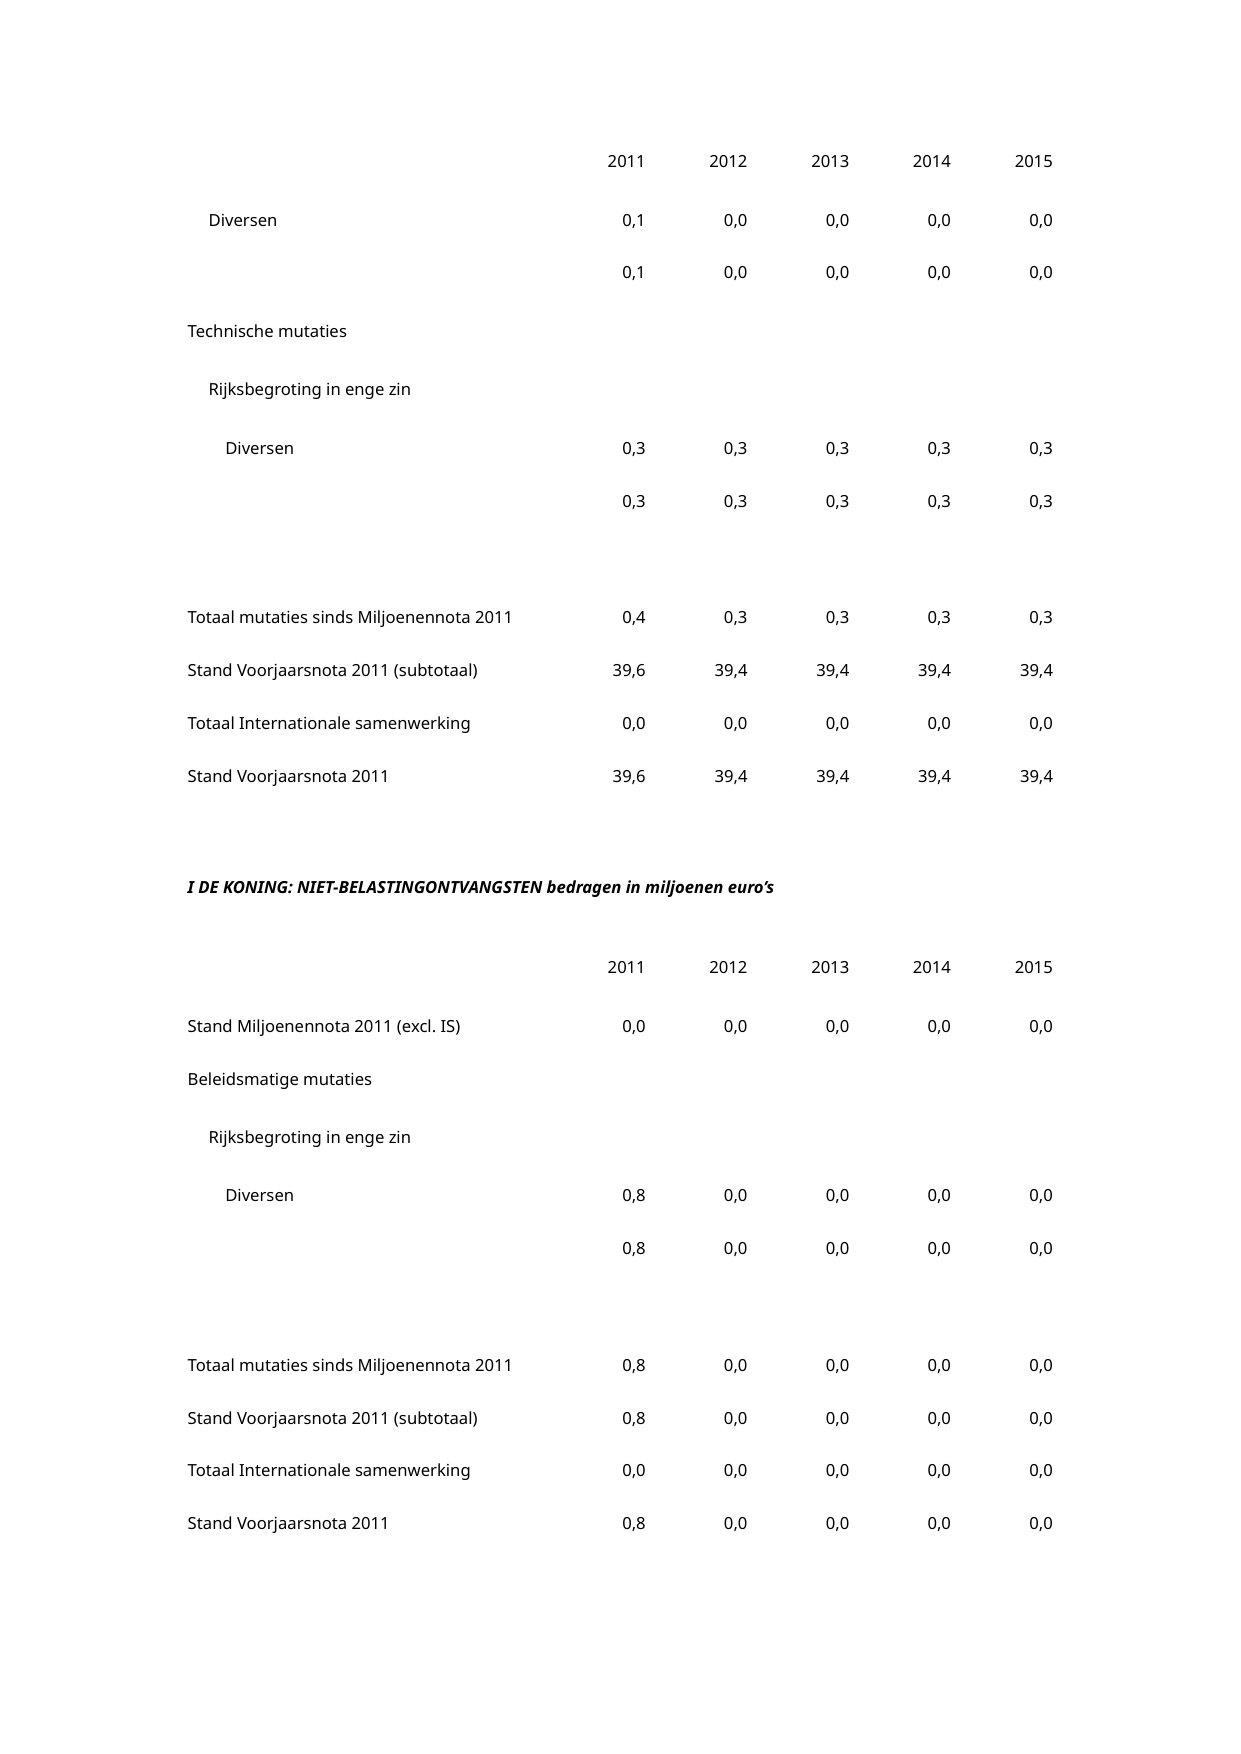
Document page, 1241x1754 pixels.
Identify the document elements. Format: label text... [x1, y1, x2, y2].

table_cell 0,3 [544, 489, 645, 548]
table_cell [645, 1067, 747, 1126]
table_cell 0,8 [544, 1512, 645, 1564]
table_cell 0,3 [849, 436, 951, 489]
table_cell [951, 320, 1053, 378]
table_cell 0,8 [544, 1406, 645, 1459]
table_cell 0,0 [951, 1237, 1053, 1295]
table_cell 0,0 [747, 1237, 849, 1295]
table_cell [645, 1295, 747, 1353]
table_cell 0,3 [951, 436, 1053, 489]
table_cell Rijksbegroting in enge zin [188, 378, 544, 436]
table_cell [951, 1067, 1053, 1126]
table_cell [849, 1067, 951, 1126]
table_header 2012 [645, 150, 747, 208]
table_cell 0,8 [544, 1184, 645, 1237]
table_cell 0,0 [849, 711, 951, 764]
table_cell 0,0 [747, 1014, 849, 1067]
table_cell 0,0 [951, 1184, 1053, 1237]
table_cell 0,3 [849, 489, 951, 548]
table_cell 0,0 [849, 261, 951, 319]
table_cell 0,8 [544, 1354, 645, 1406]
table_cell 0,0 [849, 1512, 951, 1564]
table_cell 0,0 [747, 261, 849, 319]
table_cell 0,0 [849, 1237, 951, 1295]
table_cell Diversen [188, 436, 544, 489]
table_cell 0,0 [951, 209, 1053, 261]
table_cell 39,4 [747, 764, 849, 817]
table_cell 0,4 [544, 606, 645, 659]
table_cell 0,0 [747, 711, 849, 764]
table_cell 0,0 [747, 1354, 849, 1406]
table_cell 39,4 [645, 659, 747, 711]
table_cell [951, 1295, 1053, 1353]
table_cell [645, 548, 747, 606]
table_cell 0,8 [544, 1237, 645, 1295]
table_cell 0,0 [849, 1459, 951, 1512]
table_cell Diversen [188, 209, 544, 261]
table_cell 0,0 [645, 261, 747, 319]
table_cell 0,3 [951, 489, 1053, 548]
table_cell Beleidsmatige mutaties [188, 1067, 544, 1126]
table_cell [747, 378, 849, 436]
table_cell 0,0 [645, 711, 747, 764]
table_cell [951, 378, 1053, 436]
table_cell [188, 548, 544, 606]
table_cell [747, 548, 849, 606]
table_cell 0,0 [951, 711, 1053, 764]
table_cell 0,3 [645, 489, 747, 548]
table_cell 39,6 [544, 659, 645, 711]
table_cell Diversen [188, 1184, 544, 1237]
table_cell [544, 378, 645, 436]
table_header 2014 [849, 956, 951, 1014]
table_cell 0,3 [544, 436, 645, 489]
table_cell [951, 1126, 1053, 1184]
table_cell [747, 320, 849, 378]
table_cell [849, 548, 951, 606]
table_cell 0,0 [951, 1406, 1053, 1459]
table_cell 0,0 [849, 1406, 951, 1459]
table_cell 0,0 [544, 1459, 645, 1512]
table_header 2013 [747, 150, 849, 208]
table_cell [188, 261, 544, 319]
table_cell Stand Voorjaarsnota 2011 (subtotaal) [188, 659, 544, 711]
table_header 2011 [544, 956, 645, 1014]
table_cell 0,0 [951, 1459, 1053, 1512]
table_cell [645, 378, 747, 436]
table_cell [951, 548, 1053, 606]
table_cell 0,0 [849, 1184, 951, 1237]
table_cell [544, 1295, 645, 1353]
table_header 2012 [645, 956, 747, 1014]
table_cell 0,3 [951, 606, 1053, 659]
table_cell Stand Voorjaarsnota 2011 [188, 764, 544, 817]
table_header 2015 [951, 956, 1053, 1014]
table_cell 39,4 [747, 659, 849, 711]
table_cell 39,4 [951, 764, 1053, 817]
table_cell [544, 548, 645, 606]
table_cell Stand Voorjaarsnota 2011 (subtotaal) [188, 1406, 544, 1459]
table_cell 39,4 [645, 764, 747, 817]
table_cell 0,0 [544, 711, 645, 764]
table_cell 0,0 [849, 1354, 951, 1406]
table_cell Totaal Internationale samenwerking [188, 1459, 544, 1512]
table_cell 0,0 [849, 209, 951, 261]
table_cell Stand Miljoenennota 2011 (excl. IS) [188, 1014, 544, 1067]
table_cell 0,0 [747, 1406, 849, 1459]
table_cell 39,4 [849, 764, 951, 817]
table_cell [188, 1237, 544, 1295]
table_cell 0,0 [645, 1014, 747, 1067]
table_cell 0,0 [645, 1512, 747, 1564]
table_cell [645, 320, 747, 378]
table_cell [747, 1295, 849, 1353]
table_cell 0,3 [849, 606, 951, 659]
table_cell [849, 378, 951, 436]
table_cell Totaal Internationale samenwerking [188, 711, 544, 764]
table_cell 0,0 [747, 209, 849, 261]
table_cell 0,3 [645, 606, 747, 659]
table_cell 0,3 [645, 436, 747, 489]
table_cell 0,3 [747, 436, 849, 489]
table_cell Totaal mutaties sinds Miljoenennota 2011 [188, 1354, 544, 1406]
table_cell [544, 1067, 645, 1126]
table_cell 0,0 [951, 261, 1053, 319]
table_cell 0,0 [544, 1014, 645, 1067]
table_cell Totaal mutaties sinds Miljoenennota 2011 [188, 606, 544, 659]
table_cell 0,0 [951, 1512, 1053, 1564]
table_cell 0,0 [951, 1354, 1053, 1406]
table_cell 0,0 [951, 1014, 1053, 1067]
table_cell [544, 320, 645, 378]
table_cell 0,0 [849, 1014, 951, 1067]
table_cell [849, 320, 951, 378]
table_cell Rijksbegroting in enge zin [188, 1126, 544, 1184]
table_cell 39,4 [951, 659, 1053, 711]
table_cell Stand Voorjaarsnota 2011 [188, 1512, 544, 1564]
table_cell 0,3 [747, 489, 849, 548]
table_cell 0,1 [544, 261, 645, 319]
table_cell 0,0 [645, 1406, 747, 1459]
table_cell 0,1 [544, 209, 645, 261]
table_cell [747, 1126, 849, 1184]
table_cell [849, 1126, 951, 1184]
table_cell [188, 489, 544, 548]
table_cell 0,0 [645, 1354, 747, 1406]
table_cell [747, 1067, 849, 1126]
table_cell 0,0 [747, 1512, 849, 1564]
table_cell 0,3 [747, 606, 849, 659]
table_cell 0,0 [645, 209, 747, 261]
table_header [188, 956, 544, 1014]
table_header 2013 [747, 956, 849, 1014]
table_cell [849, 1295, 951, 1353]
table_cell [188, 1295, 544, 1353]
text I DE KONING: NIET-BELASTINGONTVANGSTEN bedragen in miljoenen euro’s [187, 875, 1053, 898]
table_cell 0,0 [645, 1459, 747, 1512]
table_header 2015 [951, 150, 1053, 208]
table_header 2014 [849, 150, 951, 208]
table_cell 0,0 [747, 1184, 849, 1237]
table_header 2011 [544, 150, 645, 208]
table_cell 0,0 [747, 1459, 849, 1512]
table_cell 0,0 [645, 1184, 747, 1237]
table_cell 39,4 [849, 659, 951, 711]
table_cell Technische mutaties [188, 320, 544, 378]
table_cell 39,6 [544, 764, 645, 817]
table_cell [645, 1126, 747, 1184]
table_cell [544, 1126, 645, 1184]
table_header [188, 150, 544, 208]
table_cell 0,0 [645, 1237, 747, 1295]
